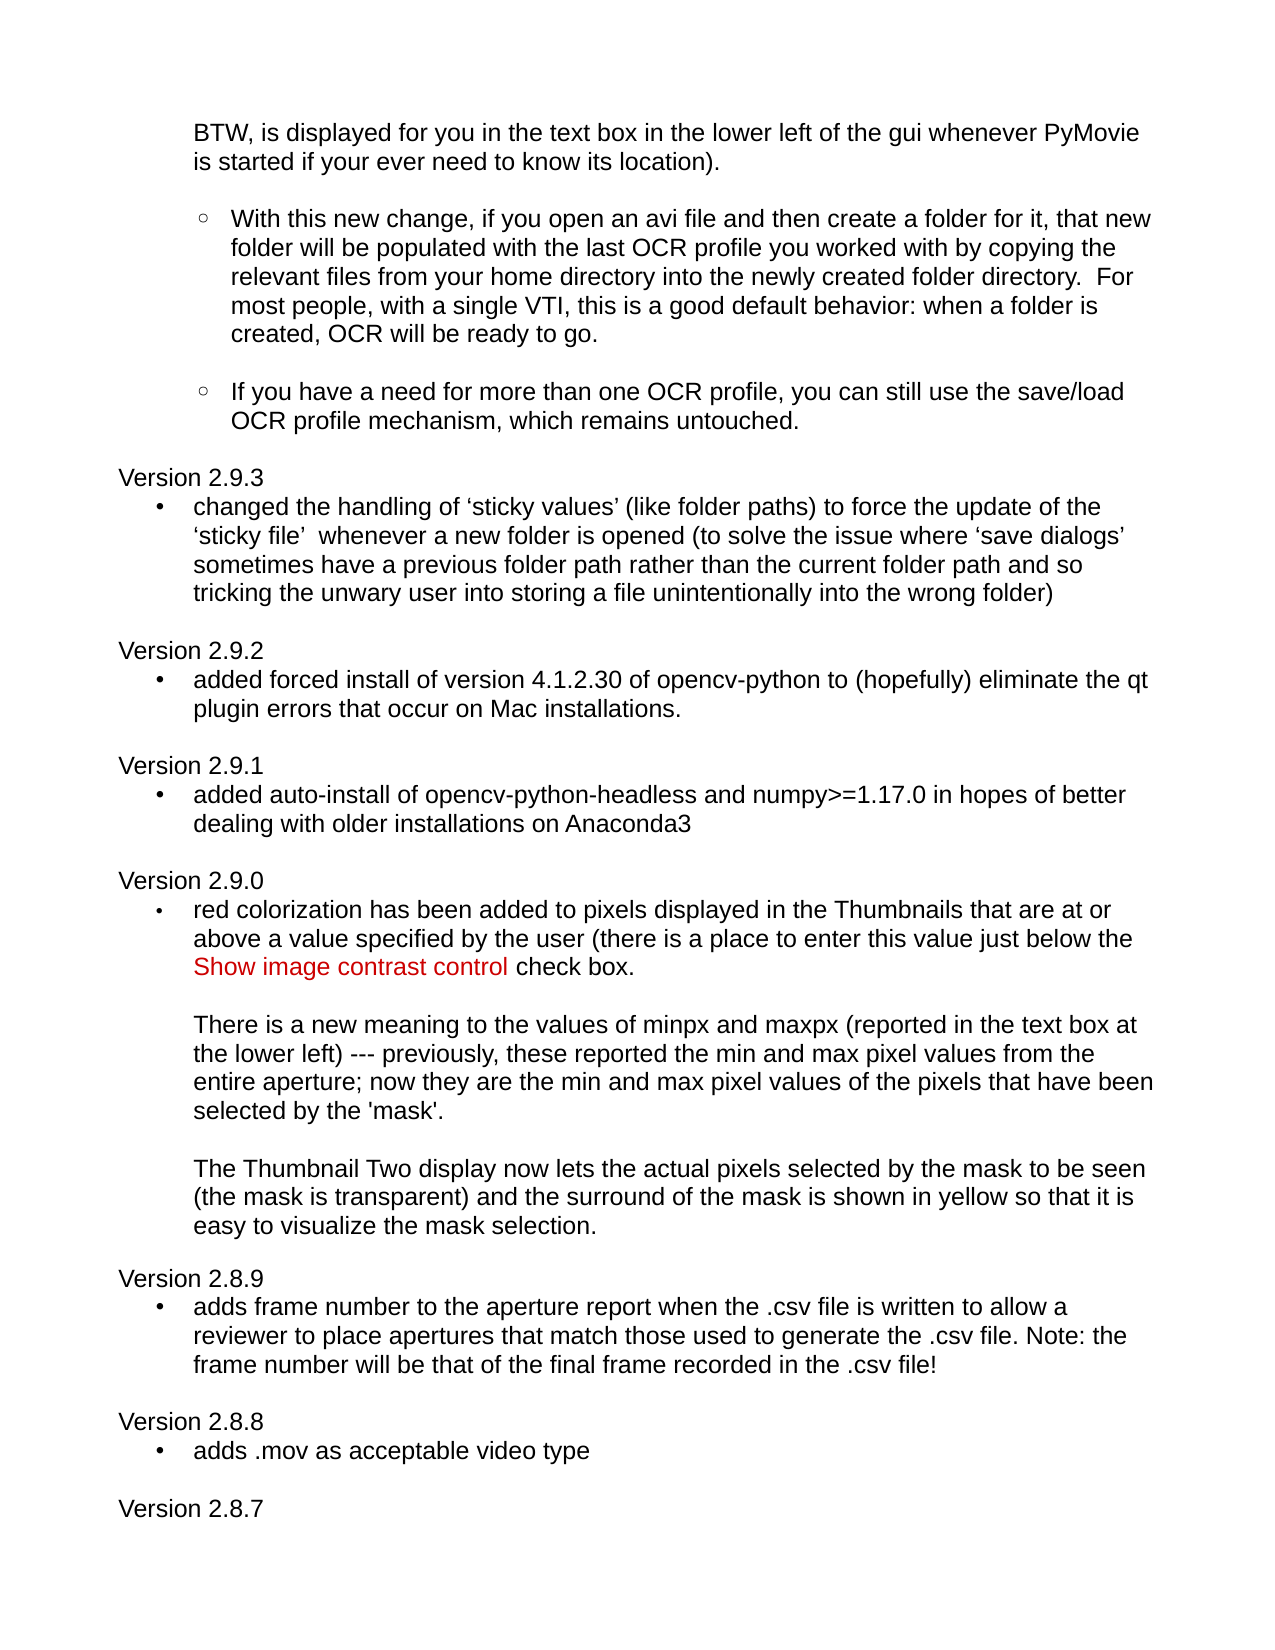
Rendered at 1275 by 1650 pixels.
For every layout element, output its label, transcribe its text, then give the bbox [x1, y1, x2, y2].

list red colorization has been added to pixels displayed in the Thumbnails that are at or above a value specified by the user (there is a place to enter this value just below the Show image contrast control check box. There is a new meaning to the values of minpx and maxpx (reported in the text box at the lower left) --- previously, these reported the min and max pixel values from the entire aperture; now they are the min and max pixel values of the pixels that have been selected by the 'mask'. The Thumbnail Two display now lets the actual pixels selected by the mask to be seen (the mask is transparent) and the surround of the mask is shown in yellow so that it is easy to visualize the mask selection. [156, 895, 1157, 1263]
text Version 2.8.7 [118, 1494, 1157, 1522]
list BTW, is displayed for you in the text box in the lower left of the gui whenever PyMovie is started if your ever need to know its location). [156, 118, 1157, 204]
list adds .mov as acceptable video type [156, 1436, 1157, 1494]
list added auto-install of opencv-python-headless and numpy>=1.17.0 in hopes of better dealing with older installations on Anaconda3 [156, 780, 1157, 866]
text Version 2.8.8 [118, 1407, 1157, 1436]
list added forced install of version 4.1.2.30 of opencv-python to (hopefully) eliminate the qt plugin errors that occur on Mac installations. [156, 665, 1157, 751]
text Version 2.9.3 [118, 463, 1157, 492]
list adds frame number to the aperture report when the .csv file is written to allow a reviewer to place apertures that match those used to generate the .csv file. Note: the frame number will be that of the final frame recorded in the .csv file! [156, 1292, 1157, 1407]
text Version 2.9.1 [118, 751, 1157, 780]
list changed the handling of ‘sticky values’ (like folder paths) to force the update of the ‘sticky file’ whenever a new folder is opened (to solve the issue where ‘save dialogs’ sometimes have a previous folder path rather than the current folder path and so tricking the unwary user into storing a file unintentionally into the wrong folder) [156, 492, 1157, 607]
text Version 2.9.0 [118, 866, 1157, 895]
text Version 2.9.2 [118, 636, 1157, 665]
list If you have a need for more than one OCR profile, you can still use the save/load OCR profile mechanism, which remains untouched. [193, 377, 1157, 463]
list With this new change, if you open an avi file and then create a folder for it, that new folder will be populated with the last OCR profile you worked with by copying the relevant files from your home directory into the newly created folder directory. For most people, with a single VTI, this is a good default behavior: when a folder is created, OCR will be ready to go. [193, 204, 1157, 377]
text Version 2.8.9 [118, 1263, 1157, 1292]
